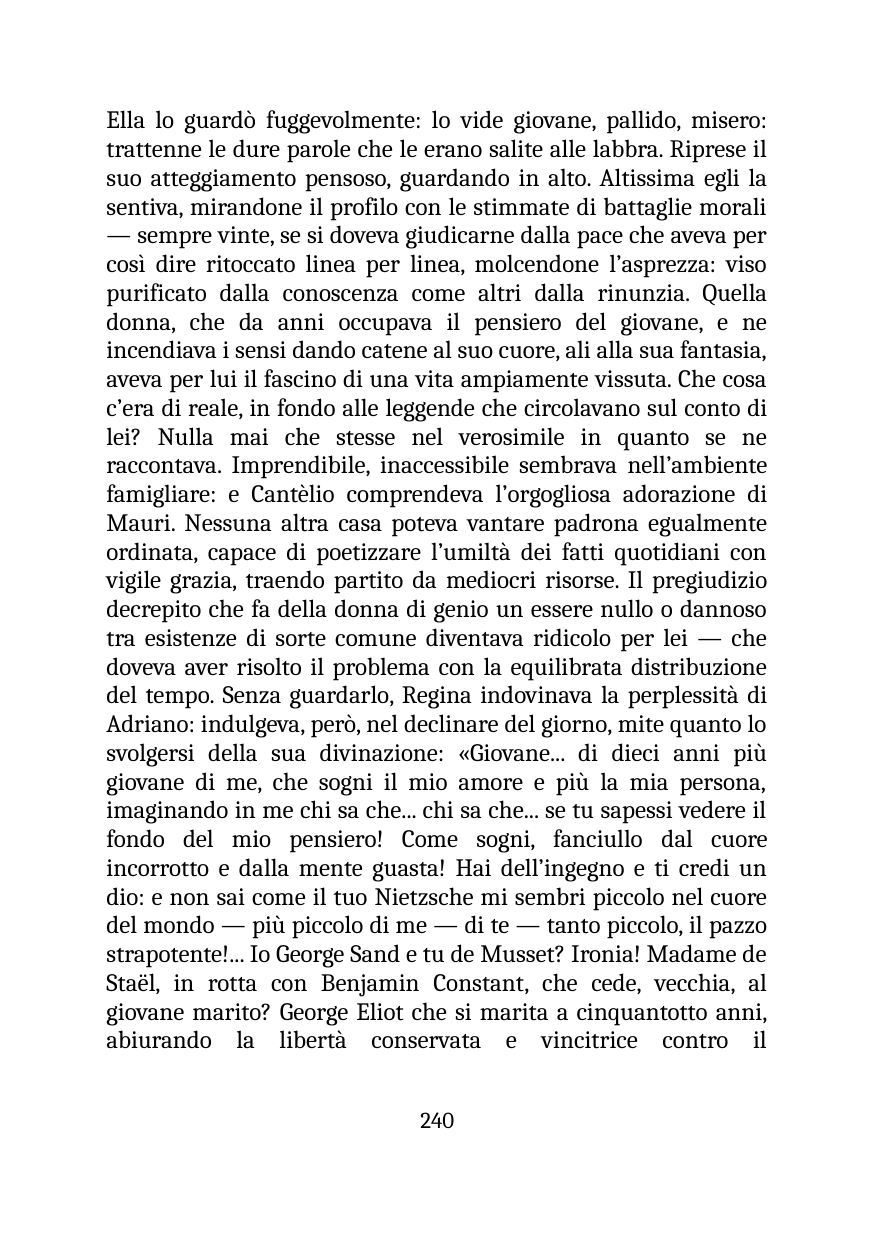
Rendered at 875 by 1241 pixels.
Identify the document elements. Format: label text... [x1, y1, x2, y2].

text Ella lo guardò fuggevolmente: lo vide giovane, pallido, misero: trattenne le dure parole che le erano salite alle labbra. Riprese il suo atteggiamento pensoso, guardando in alto. Altissima egli la sentiva, mirandone il profilo con le stimmate di battaglie morali — sempre vinte, se si doveva giudicarne dalla pace che aveva per così dire ritoccato linea per linea, molcendone l’asprezza: viso purificato dalla conoscenza come altri dalla rinunzia. Quella donna, che da anni occupava il pensiero del giovane, e ne incendiava i sensi dando catene al suo cuore, ali alla sua fantasia, aveva per lui il fascino di una vita ampiamente vissuta. Che cosa c’era di reale, in fondo alle leggende che circolavano sul conto di lei? Nulla mai che stesse nel verosimile in quanto se ne raccontava. Imprendibile, inaccessibile sembrava nell’ambiente famigliare: e Cantèlio comprendeva l’orgogliosa adorazione di Mauri. Nessuna altra casa poteva vantare padrona egualmente ordinata, capace di poetizzare l’umiltà dei fatti quotidiani con vigile grazia, traendo partito da mediocri risorse. Il pregiudizio decrepito che fa della donna di genio un essere nullo o dannoso tra esistenze di sorte comune diventava ridicolo per lei — che doveva aver risolto il problema con la equilibrata distribuzione del tempo. Senza guardarlo, Regina indovinava la perplessità di Adriano: indulgeva, però, nel declinare del giorno, mite quanto lo svolgersi della sua divinazione: «Giovane... di dieci anni più giovane di me, che sogni il mio amore e più la mia persona, imaginando in me chi sa che... chi sa che... se tu sapessi vedere il fondo del mio pensiero! Come sogni, fanciullo dal cuore incorrotto e dalla mente guasta! Hai dell’ingegno e ti credi un dio: e non sai come il tuo Nietzsche mi sembri piccolo nel cuore del mondo — più piccolo di me — di te — tanto piccolo, il pazzo strapotente!... Io George Sand e tu de Musset? Ironia! Madame de Staël, in rotta con Benjamin Constant, che cede, vecchia, al giovane marito? George Eliot che si marita a cinquantotto anni, abiurando la libertà conservata e vincitrice contro il [106, 106, 768, 1055]
